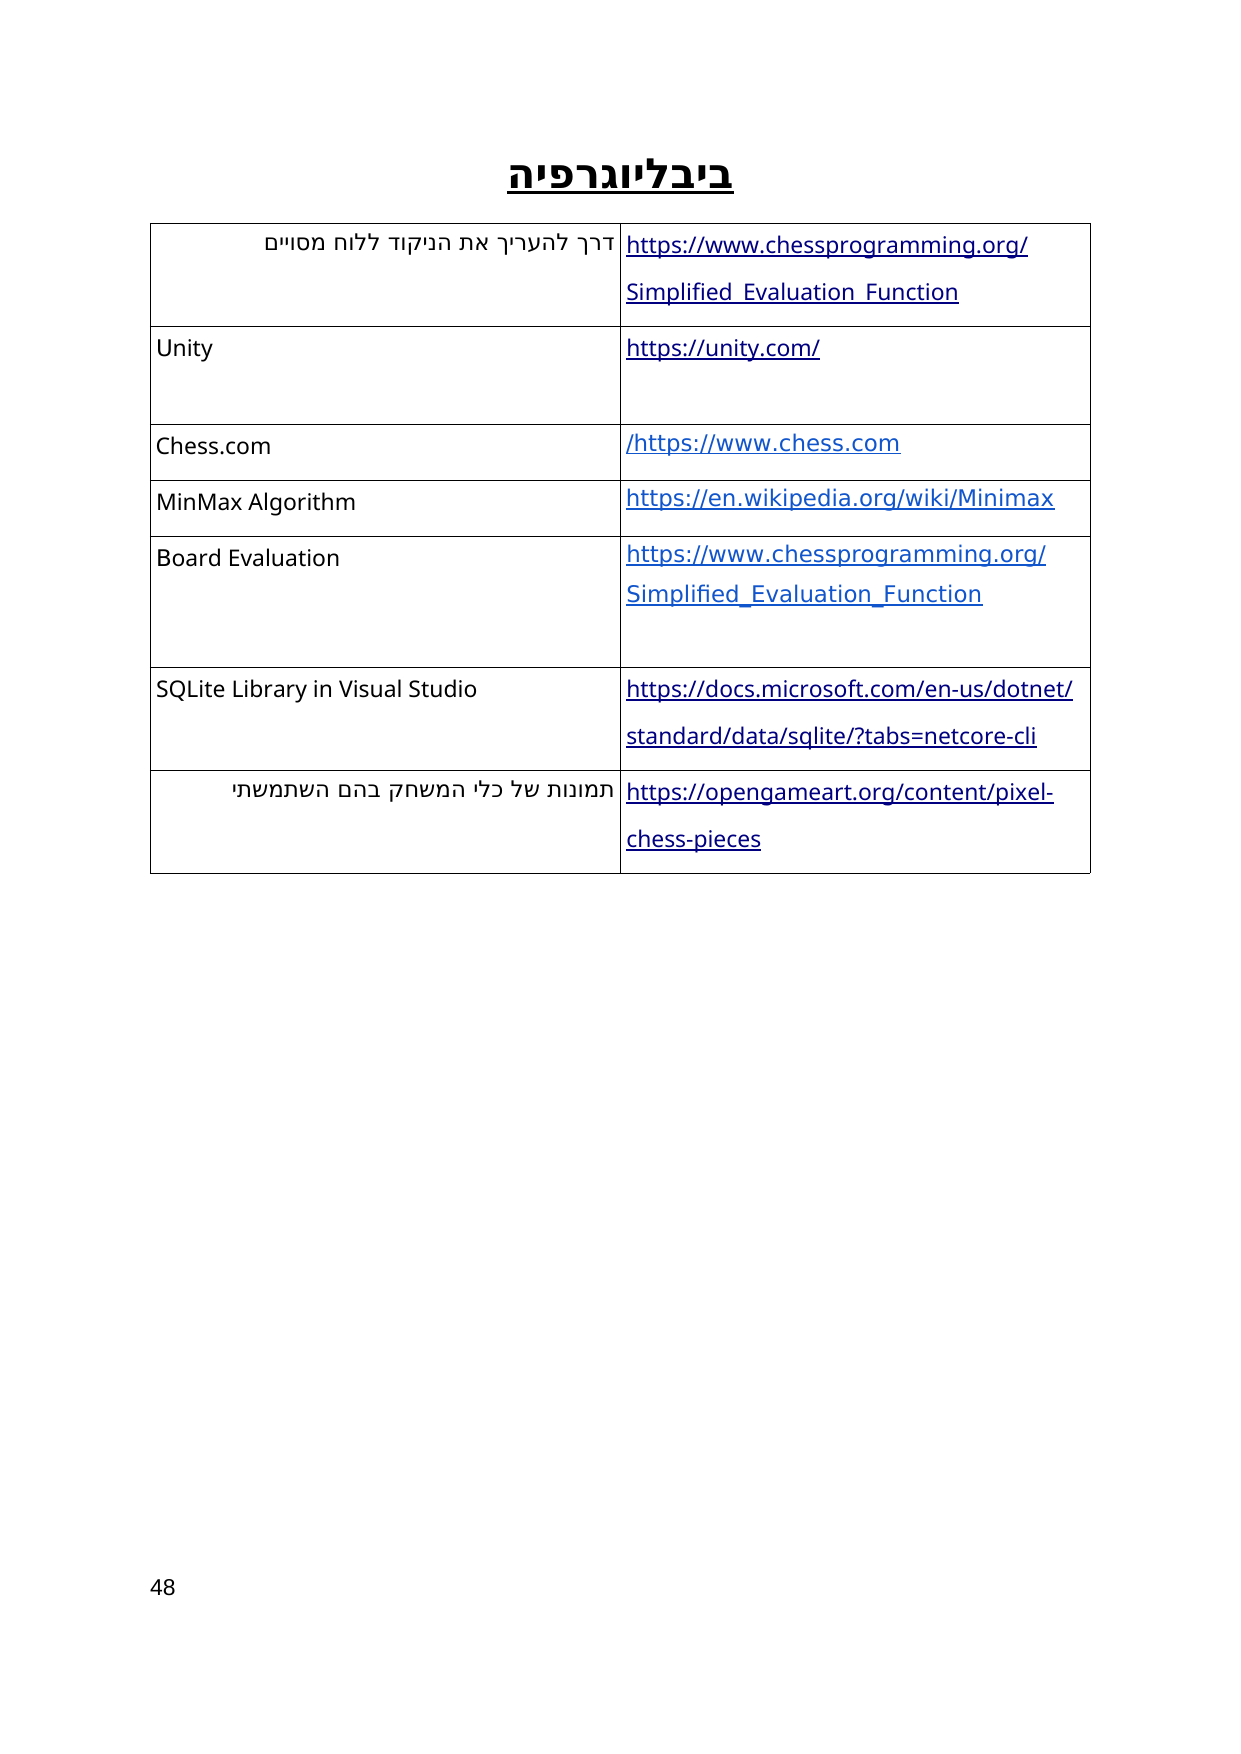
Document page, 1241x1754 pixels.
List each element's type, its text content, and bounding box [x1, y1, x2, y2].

table_cell Board Evaluation [151, 537, 620, 667]
table_cell MinMax Algorithm [151, 481, 620, 536]
table_cell https://www.chess.com/ [621, 425, 1090, 480]
table_cell https://en.wikipedia.org/wiki/Minimax [621, 481, 1090, 536]
table_cell https://www.chessprogramming.org/Simplified_Evaluation_Function [621, 537, 1090, 667]
table_header https://www.chessprogramming.org/Simplified_Evaluation_Function [621, 224, 1090, 326]
table_cell https://docs.microsoft.com/en-us/dotnet/standard/data/sqlite/?tabs=netcore-cli [621, 668, 1090, 770]
table_cell https://opengameart.org/content/pixel-chess-pieces [621, 771, 1090, 873]
table_cell Unity [151, 327, 620, 424]
table_header דרך להעריך את הניקוד ללוח מסויים [151, 224, 620, 326]
text ביבליוגרפיה [150, 150, 1090, 198]
table_cell Chess.com [151, 425, 620, 480]
table_cell https://unity.com/ [621, 327, 1090, 424]
table_cell SQLite Library in Visual Studio [151, 668, 620, 770]
table_cell תמונות של כלי המשחק בהם השתמשתי [151, 771, 620, 873]
